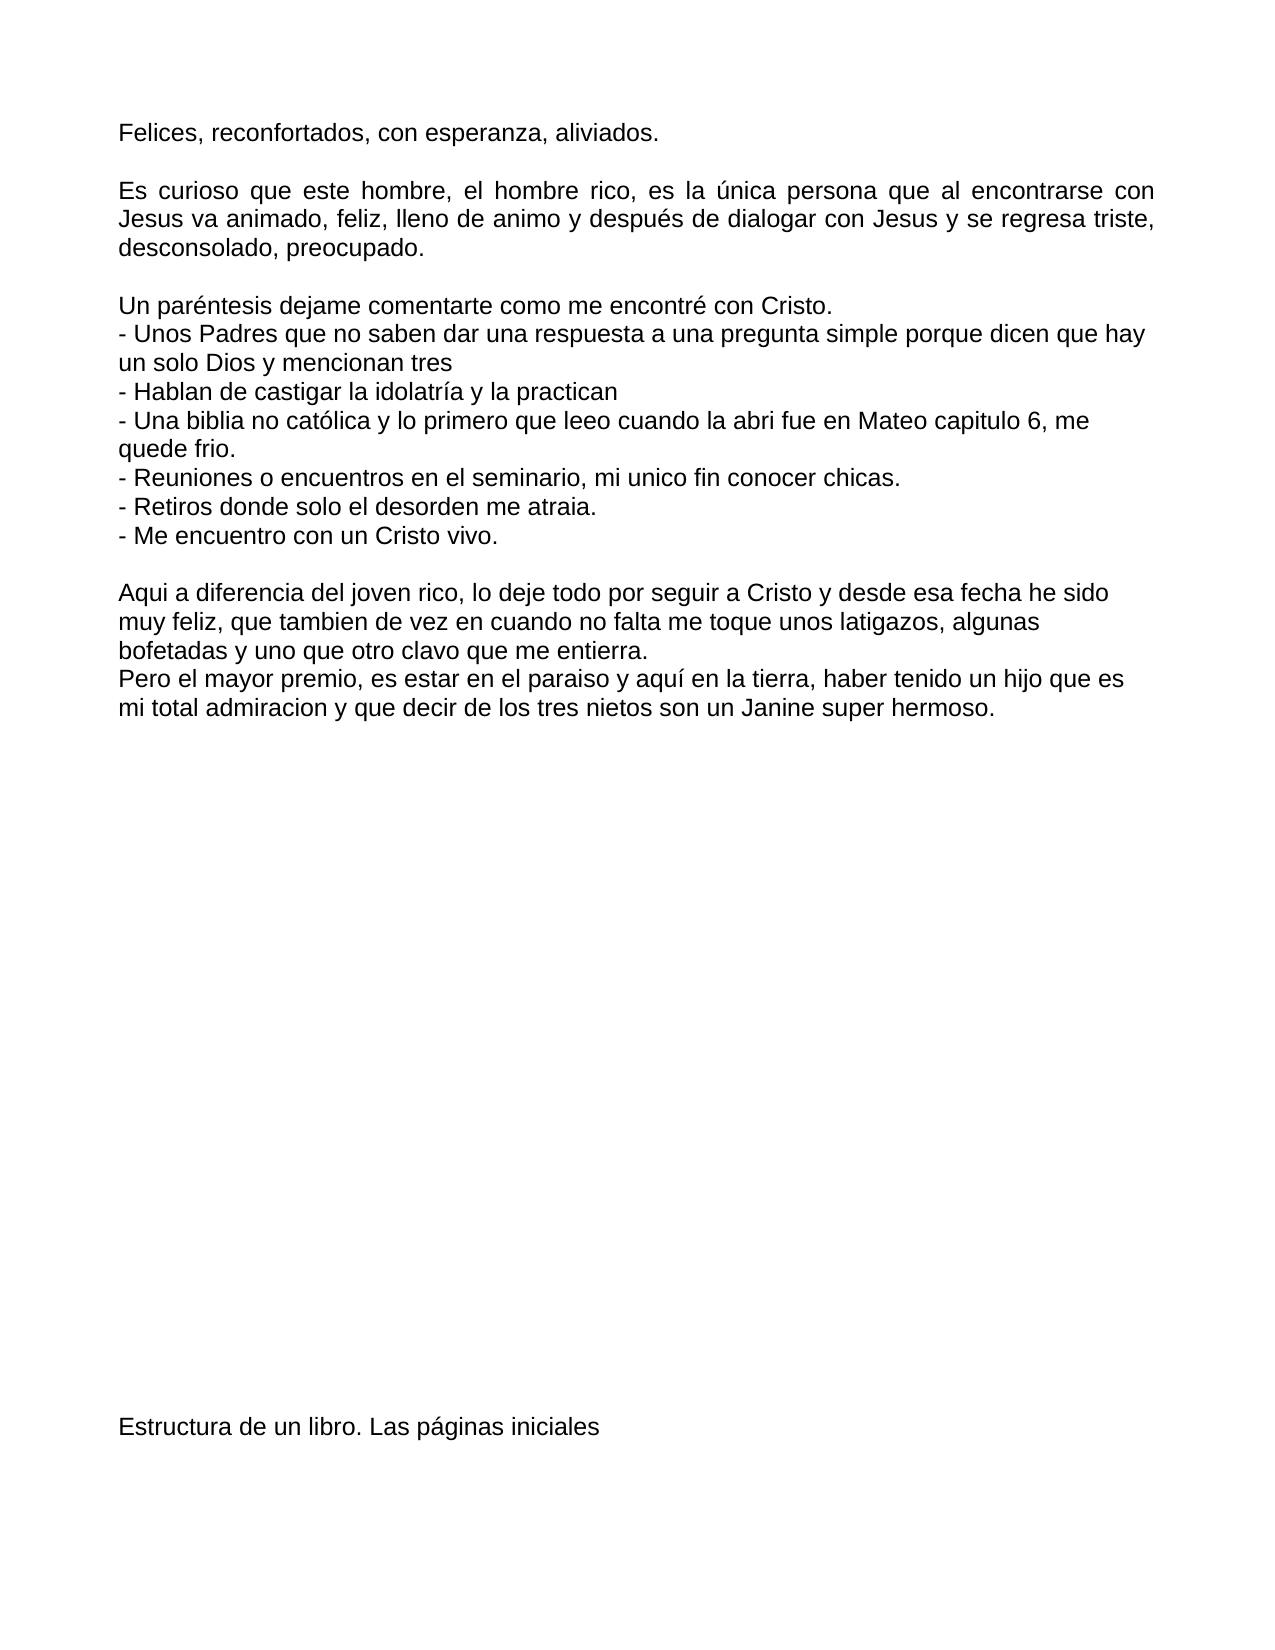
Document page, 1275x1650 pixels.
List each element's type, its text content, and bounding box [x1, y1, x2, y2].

text - Hablan de castigar la idolatría y la practican [118, 377, 1157, 406]
text - Una biblia no católica y lo primero que leeo cuando la abri fue en Mateo capitulo 6, me quede frio. [118, 406, 1157, 463]
text Es curioso que este hombre, el hombre rico, es la única persona que al encontrarse con Jesus va animado, feliz, lleno de animo y después de dialogar con Jesus y se regresa triste, desconsolado, preocupado. [118, 176, 1157, 262]
text - Me encuentro con un Cristo vivo. [118, 521, 1157, 549]
text Un paréntesis dejame comentarte como me encontré con Cristo. [118, 291, 1157, 319]
text Pero el mayor premio, es estar en el paraiso y aquí en la tierra, haber tenido un hijo que es mi total admiracion y que decir de los tres nietos son un Janine super hermoso. [118, 664, 1157, 722]
text Estructura de un libro. Las páginas iniciales [118, 1412, 1157, 1441]
text - Unos Padres que no saben dar una respuesta a una pregunta simple porque dicen que hay un solo Dios y mencionan tres [118, 319, 1157, 377]
text Aqui a diferencia del joven rico, lo deje todo por seguir a Cristo y desde esa fecha he sido muy feliz, que tambien de vez en cuando no falta me toque unos latigazos, algunas bofetadas y uno que otro clavo que me entierra. [118, 578, 1157, 664]
text - Retiros donde solo el desorden me atraia. [118, 492, 1157, 521]
text - Reuniones o encuentros en el seminario, mi unico fin conocer chicas. [118, 463, 1157, 492]
text Felices, reconfortados, con esperanza, aliviados. [118, 118, 1157, 147]
